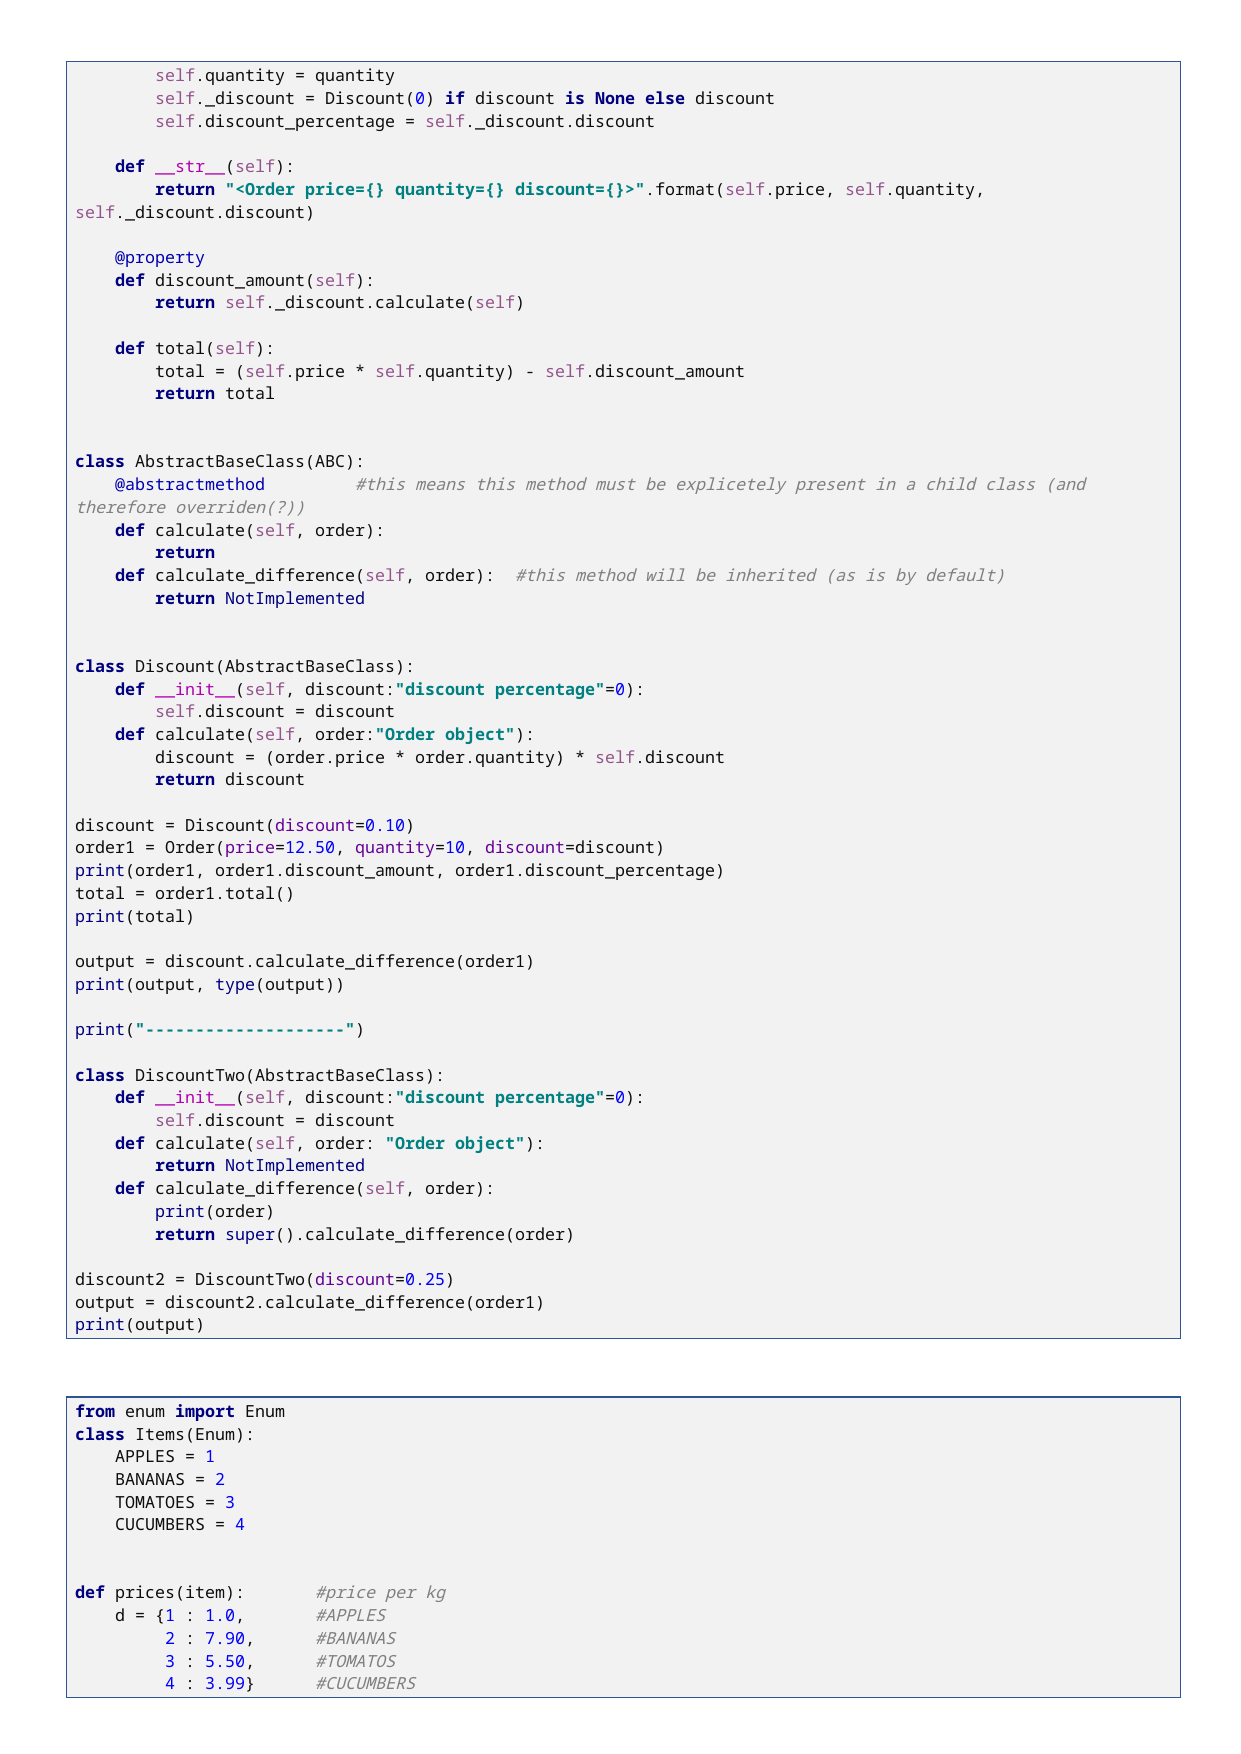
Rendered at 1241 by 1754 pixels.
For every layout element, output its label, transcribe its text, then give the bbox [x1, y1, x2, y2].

text self.quantity = quantity self._discount = Discount(0) if discount is None else discount self.discount_percentage = self._discount.discount def __str__(self): return "<Order price={} quantity={} discount={}>".format(self.price, self.quantity, self._discount.discount) @property def discount_amount(self): return self._discount.calculate(self) def total(self): total = (self.price * self.quantity) - self.discount_amount return total class AbstractBaseClass(ABC): @abstractmethod #this means this method must be explicetely present in a child class (and therefore overriden(?)) def calculate(self, order): return def calculate_difference(self, order): #this method will be inherited (as is by default) return NotImplemented class Discount(AbstractBaseClass): def __init__(self, discount:"discount percentage"=0): self.discount = discount def calculate(self, order:"Order object"): discount = (order.price * order.quantity) * self.discount return discount discount = Discount(discount=0.10) order1 = Order(price=12.50, quantity=10, discount=discount) print(order1, order1.discount_amount, order1.discount_percentage) total = order1.total() print(total) output = discount.calculate_difference(order1) print(output, type(output)) print("--------------------") class DiscountTwo(AbstractBaseClass): def __init__(self, discount:"discount percentage"=0): self.discount = discount def calculate(self, order: "Order object"): return NotImplemented def calculate_difference(self, order): print(order) return super().calculate_difference(order) discount2 = DiscountTwo(discount=0.25) output = discount2.calculate_difference(order1) print(output) [67, 62, 1180, 1338]
text from enum import Enum class Items(Enum): APPLES = 1 BANANAS = 2 TOMATOES = 3 CUCUMBERS = 4 def prices(item): #price per kg d = {1 : 1.0, #APPLES 2 : 7.90, #BANANAS 3 : 5.50, #TOMATOS 4 : 3.99} #CUCUMBERS [67, 1398, 1180, 1697]
